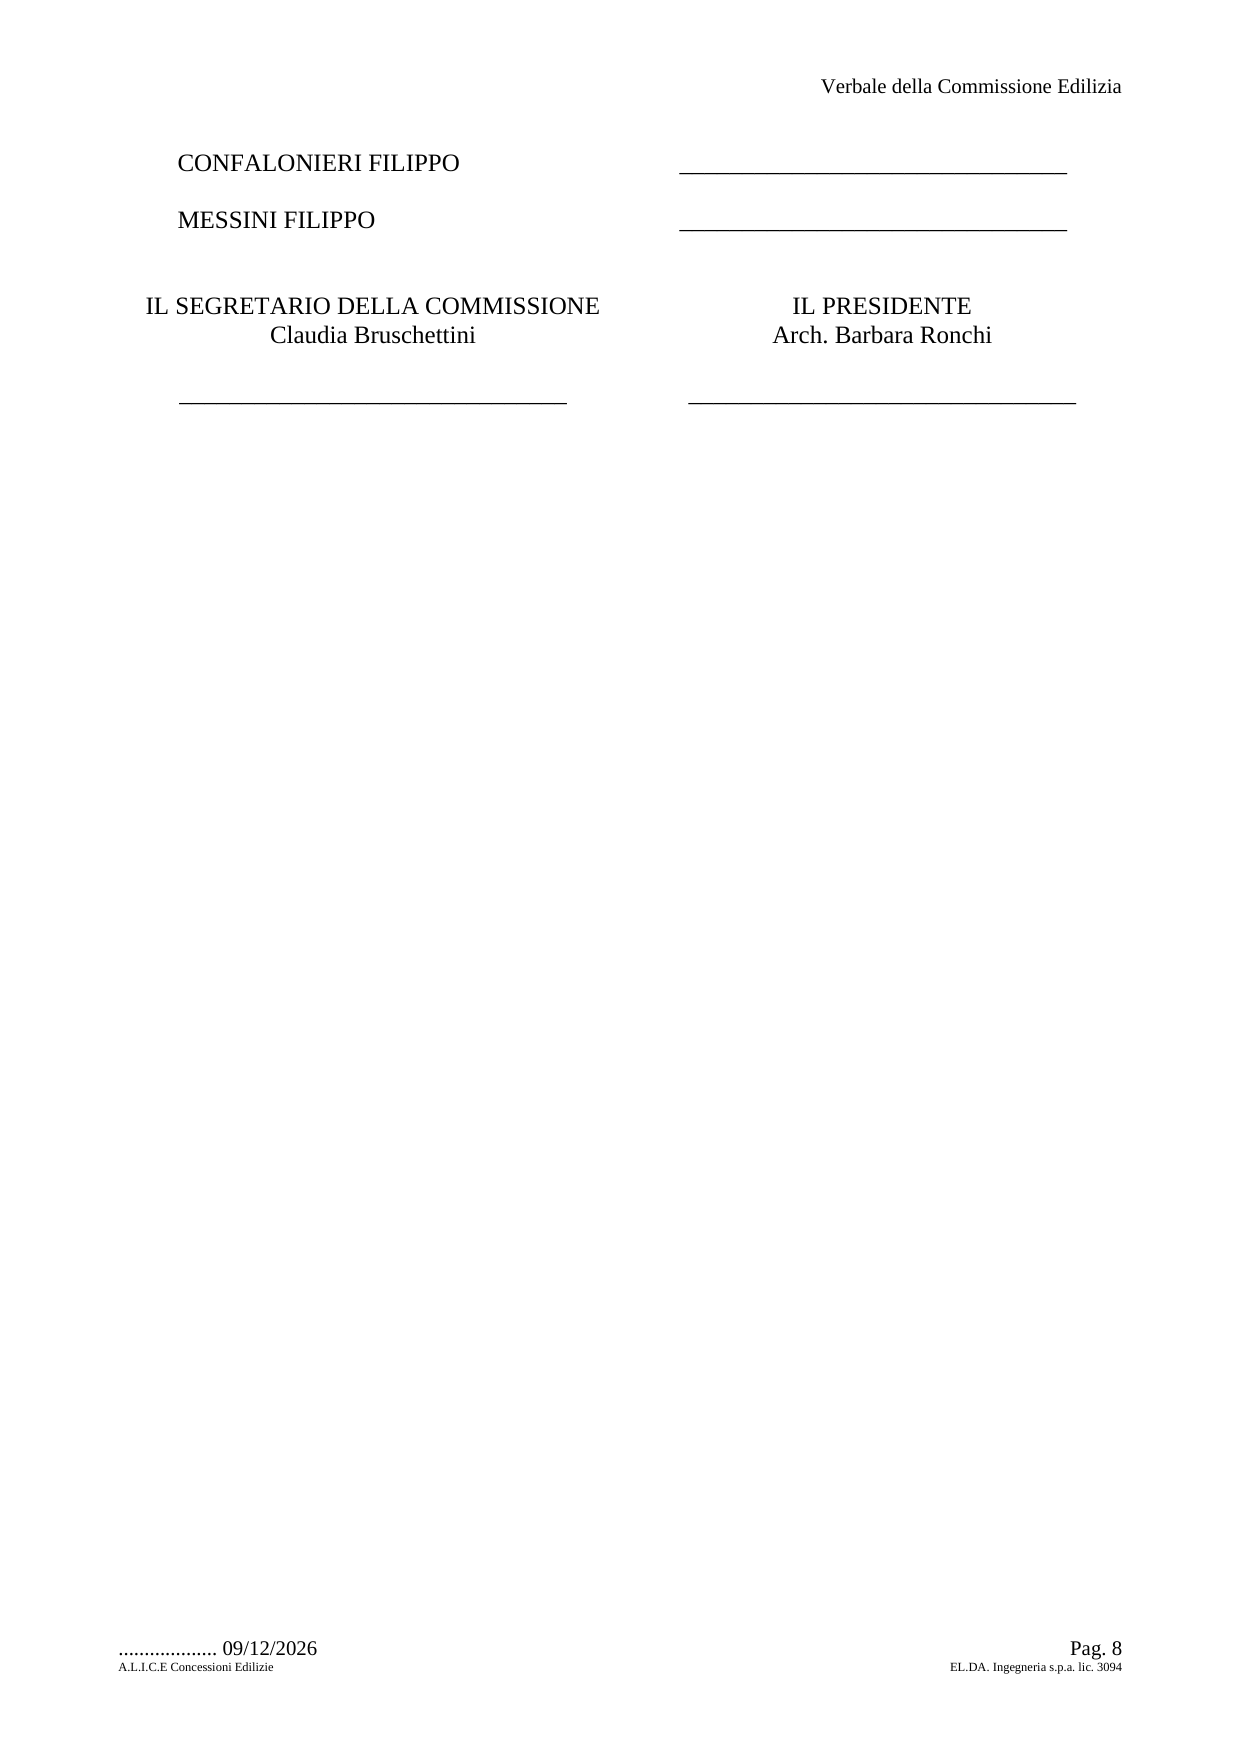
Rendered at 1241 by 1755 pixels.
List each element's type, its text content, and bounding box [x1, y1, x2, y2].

table_cell Claudia Bruschettini [118, 320, 627, 349]
table_cell _______________________________ [118, 378, 627, 406]
table_cell [628, 349, 1137, 378]
table_cell Arch. Barbara Ronchi [628, 320, 1137, 349]
table_header IL PRESIDENTE [628, 291, 1137, 320]
table_cell _______________________________ [628, 378, 1137, 406]
text CONFALONIERI FILIPPO _______________________________ [177, 148, 1122, 176]
text MESSINI FILIPPO _______________________________ [177, 205, 1122, 234]
table_cell [118, 349, 627, 378]
table_header IL SEGRETARIO DELLA COMMISSIONE [118, 291, 627, 320]
